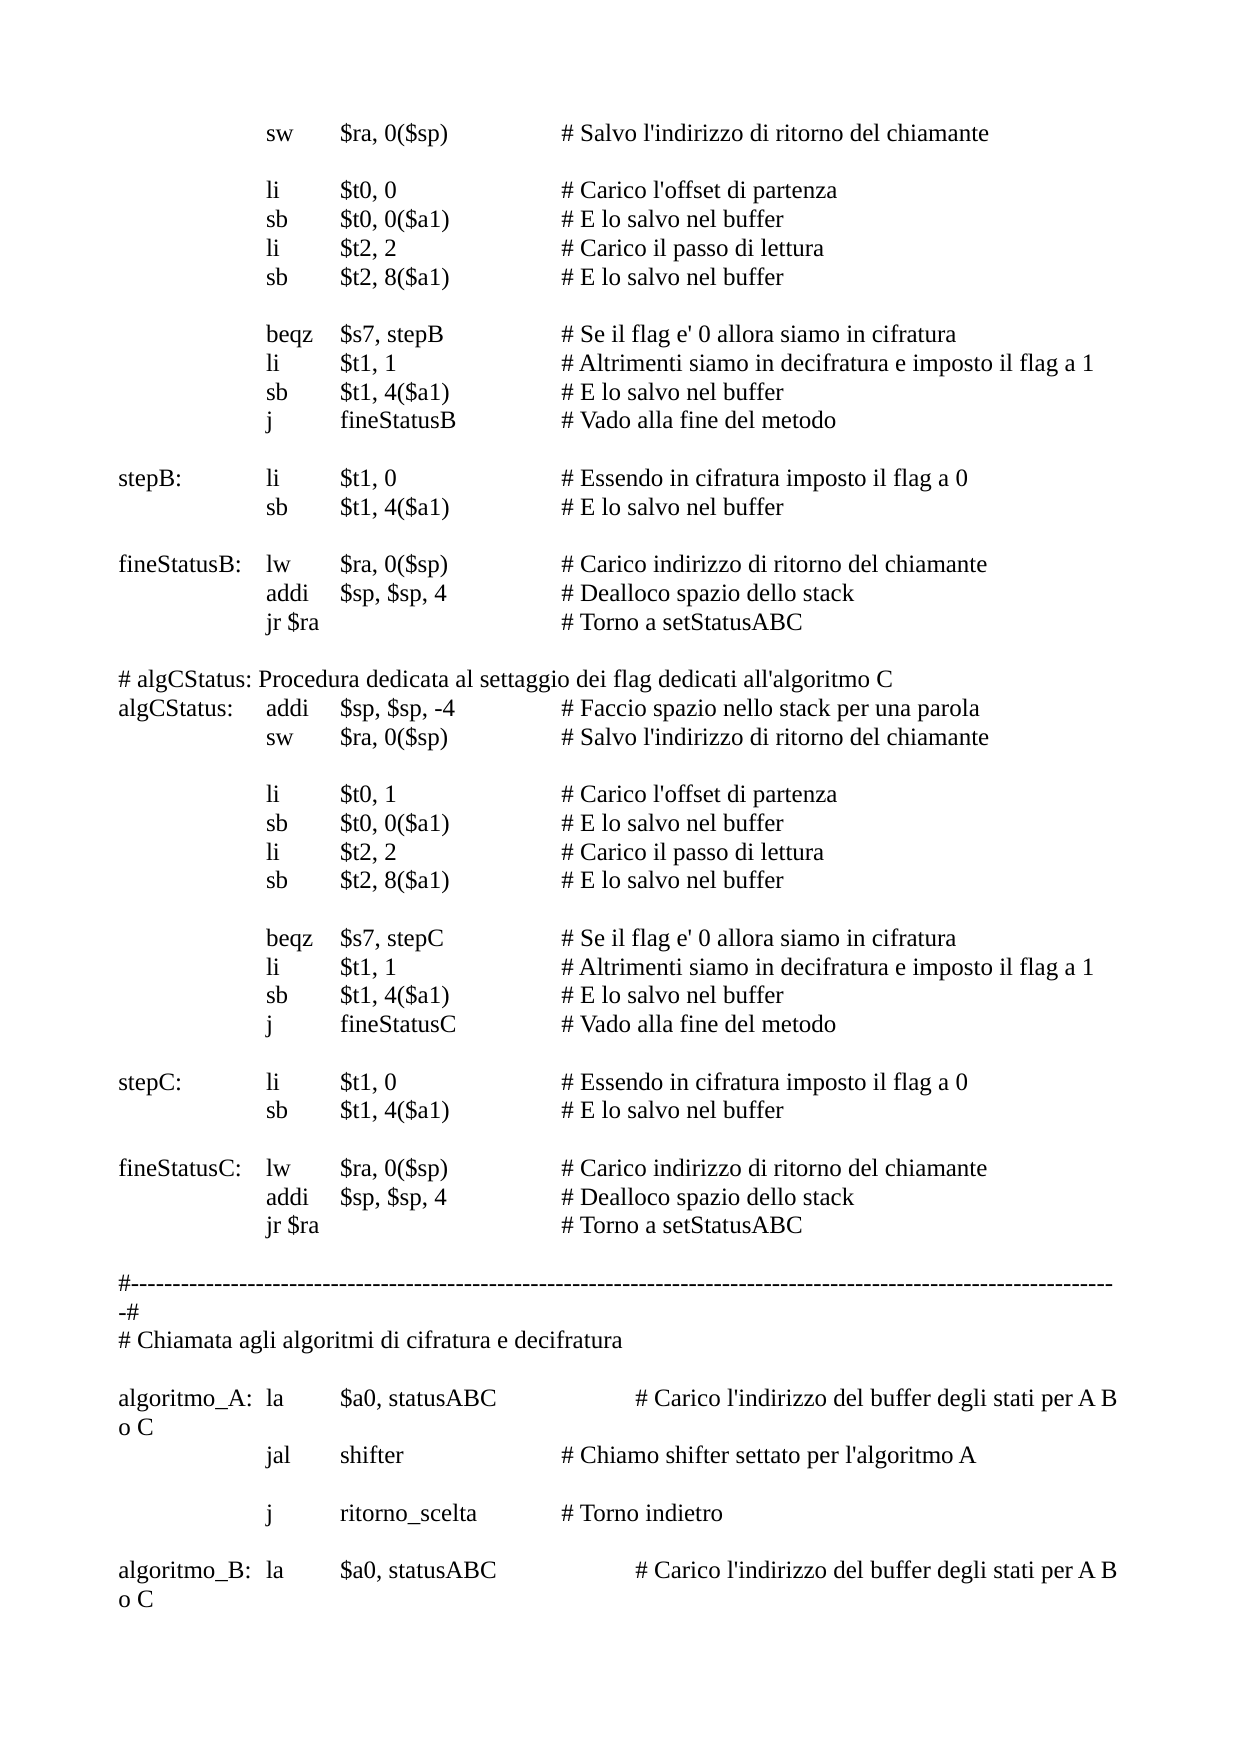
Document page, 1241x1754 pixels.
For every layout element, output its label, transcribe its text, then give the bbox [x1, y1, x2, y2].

text addi $sp, $sp, 4 # Dealloco spazio dello stack [118, 1182, 1122, 1211]
text sb $t1, 4($a1) # E lo salvo nel buffer [118, 1096, 1122, 1124]
text sw $ra, 0($sp) # Salvo l'indirizzo di ritorno del chiamante [118, 118, 1122, 147]
text sw $ra, 0($sp) # Salvo l'indirizzo di ritorno del chiamante [118, 722, 1122, 751]
text fineStatusC: lw $ra, 0($sp) # Carico indirizzo di ritorno del chiamante [118, 1153, 1122, 1182]
text sb $t2, 8($a1) # E lo salvo nel buffer [118, 866, 1122, 894]
text li $t0, 0 # Carico l'offset di partenza [118, 176, 1122, 204]
text sb $t1, 4($a1) # E lo salvo nel buffer [118, 981, 1122, 1009]
text algoritmo_A: la $a0, statusABC # Carico l'indirizzo del buffer degli stati per A B o C [118, 1383, 1122, 1441]
text addi $sp, $sp, 4 # Dealloco spazio dello stack [118, 578, 1122, 607]
text sb $t1, 4($a1) # E lo salvo nel buffer [118, 492, 1122, 521]
text j ritorno_scelta # Torno indietro [118, 1498, 1122, 1527]
text algCStatus: addi $sp, $sp, -4 # Faccio spazio nello stack per una parola [118, 693, 1122, 722]
text fineStatusB: lw $ra, 0($sp) # Carico indirizzo di ritorno del chiamante [118, 549, 1122, 578]
text j fineStatusB # Vado alla fine del metodo [118, 406, 1122, 434]
text li $t0, 1 # Carico l'offset di partenza [118, 779, 1122, 808]
text sb $t2, 8($a1) # E lo salvo nel buffer [118, 262, 1122, 291]
text beqz $s7, stepB # Se il flag e' 0 allora siamo in cifratura [118, 319, 1122, 348]
text stepB: li $t1, 0 # Essendo in cifratura imposto il flag a 0 [118, 463, 1122, 492]
text jr $ra # Torno a setStatusABC [118, 607, 1122, 636]
text # Chiamata agli algoritmi di cifratura e decifratura [118, 1326, 1122, 1354]
text # algCStatus: Procedura dedicata al settaggio dei flag dedicati all'algoritmo C [118, 664, 1122, 693]
text beqz $s7, stepC # Se il flag e' 0 allora siamo in cifratura [118, 923, 1122, 952]
text sb $t0, 0($a1) # E lo salvo nel buffer [118, 808, 1122, 837]
text sb $t1, 4($a1) # E lo salvo nel buffer [118, 377, 1122, 406]
text li $t2, 2 # Carico il passo di lettura [118, 233, 1122, 262]
text algoritmo_B: la $a0, statusABC # Carico l'indirizzo del buffer degli stati per A B o C [118, 1556, 1122, 1613]
text j fineStatusC # Vado alla fine del metodo [118, 1009, 1122, 1038]
text jr $ra # Torno a setStatusABC [118, 1211, 1122, 1239]
text li $t2, 2 # Carico il passo di lettura [118, 837, 1122, 866]
text stepC: li $t1, 0 # Essendo in cifratura imposto il flag a 0 [118, 1067, 1122, 1096]
text jal shifter # Chiamo shifter settato per l'algoritmo A [118, 1441, 1122, 1469]
text li $t1, 1 # Altrimenti siamo in decifratura e imposto il flag a 1 [118, 348, 1122, 377]
text sb $t0, 0($a1) # E lo salvo nel buffer [118, 204, 1122, 233]
text li $t1, 1 # Altrimenti siamo in decifratura e imposto il flag a 1 [118, 952, 1122, 981]
text #-----------------------------------------------------------------------------------------------------------------------# [118, 1268, 1122, 1326]
